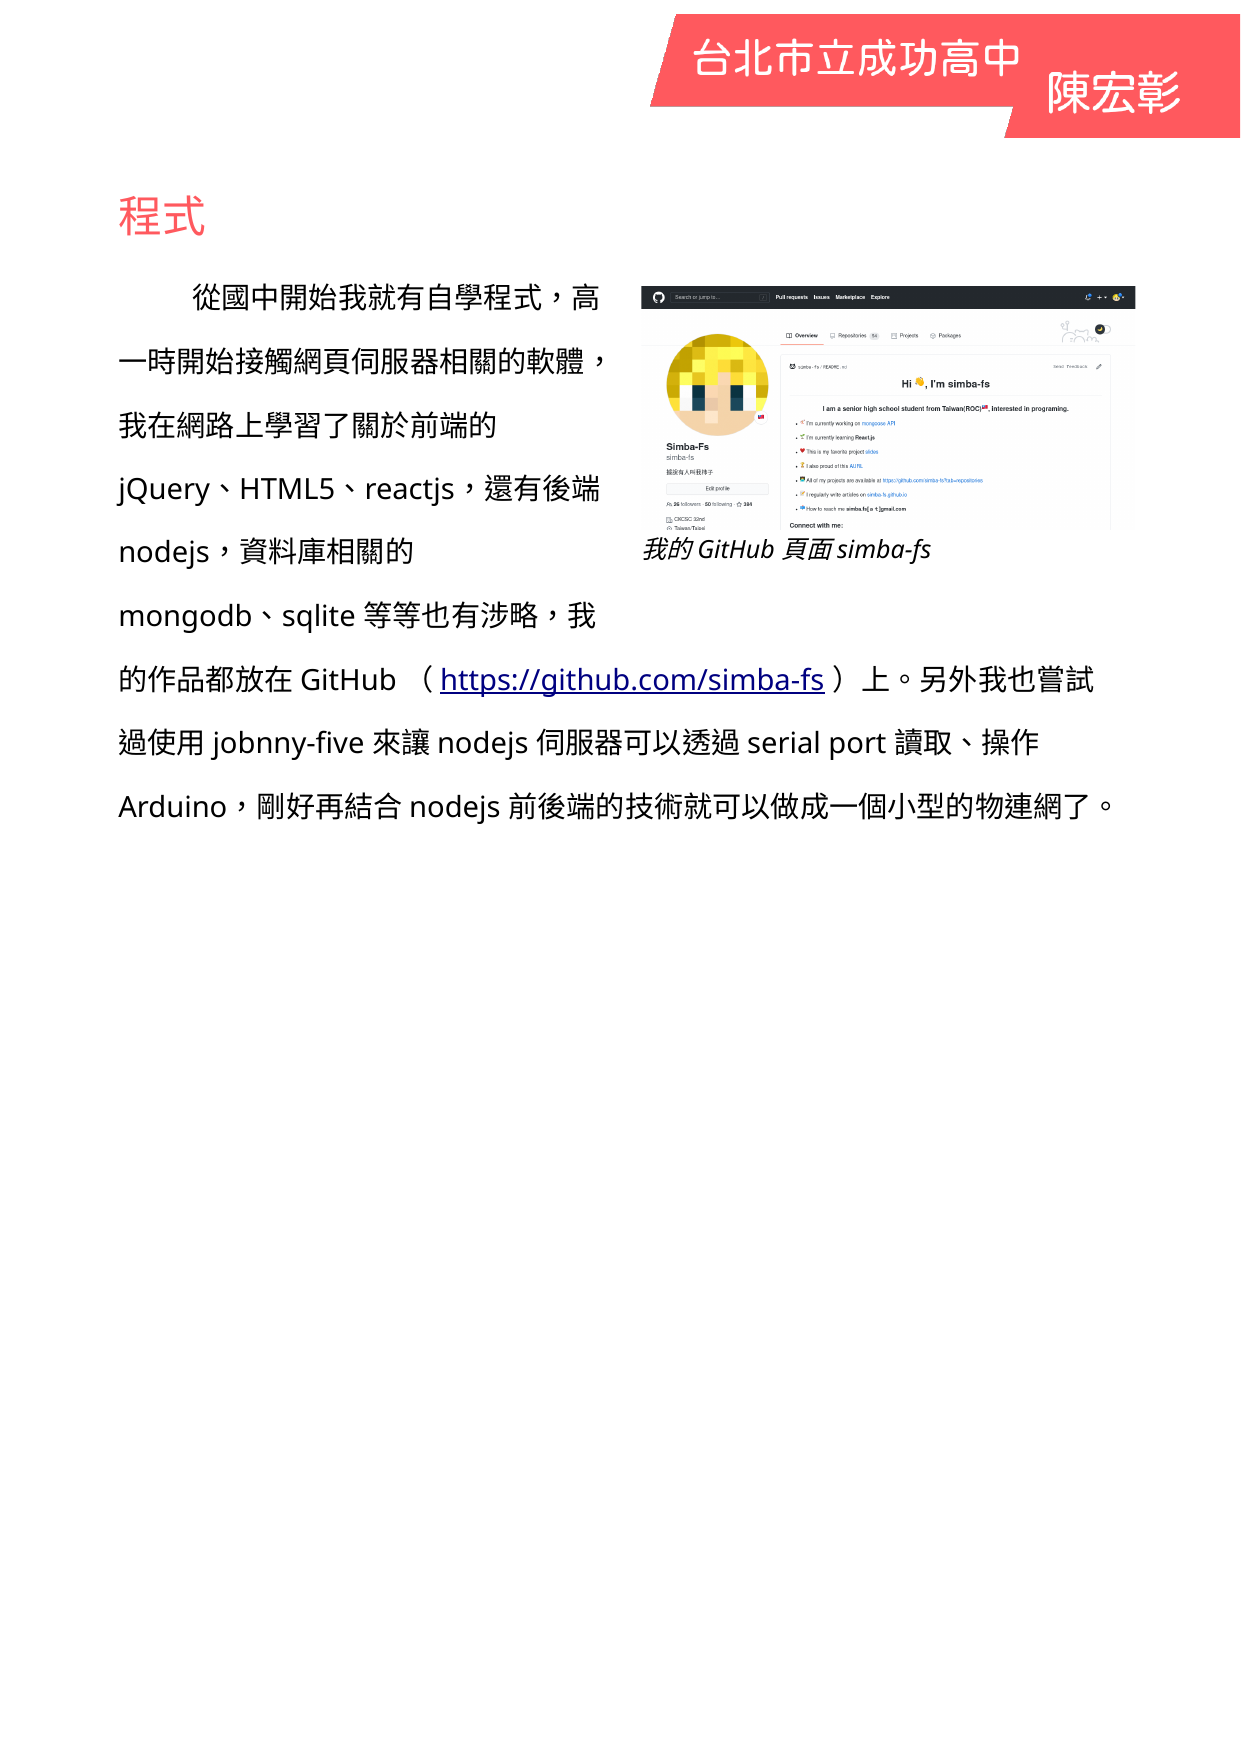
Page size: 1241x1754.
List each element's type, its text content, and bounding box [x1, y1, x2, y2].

text 我的 GitHub 頁面 simba-fs [641, 530, 1135, 566]
picture [641, 286, 1136, 530]
text 從國中開始我就有自學程式，高一時開始接觸網頁伺服器相關的軟體，我在網路上學習了關於前端的 jQuery、HTML5、reactjs，還有後端 nodejs，資料庫相關的 mongodb、sqlite 等等也有涉略，我的作品都放在 GitHub （ https://github.com/simba-fs ）上。另外我也嘗試過使用 jobnny-five 來讓 nodejs 伺服器可以透過 serial port 讀取、操作 Arduino，剛好再結合 nodejs 前後端的技術就可以做成一個小型的物連網了。 [118, 274, 1135, 826]
subtitle 程式 [118, 182, 1122, 245]
picture [0, 0, 1241, 152]
